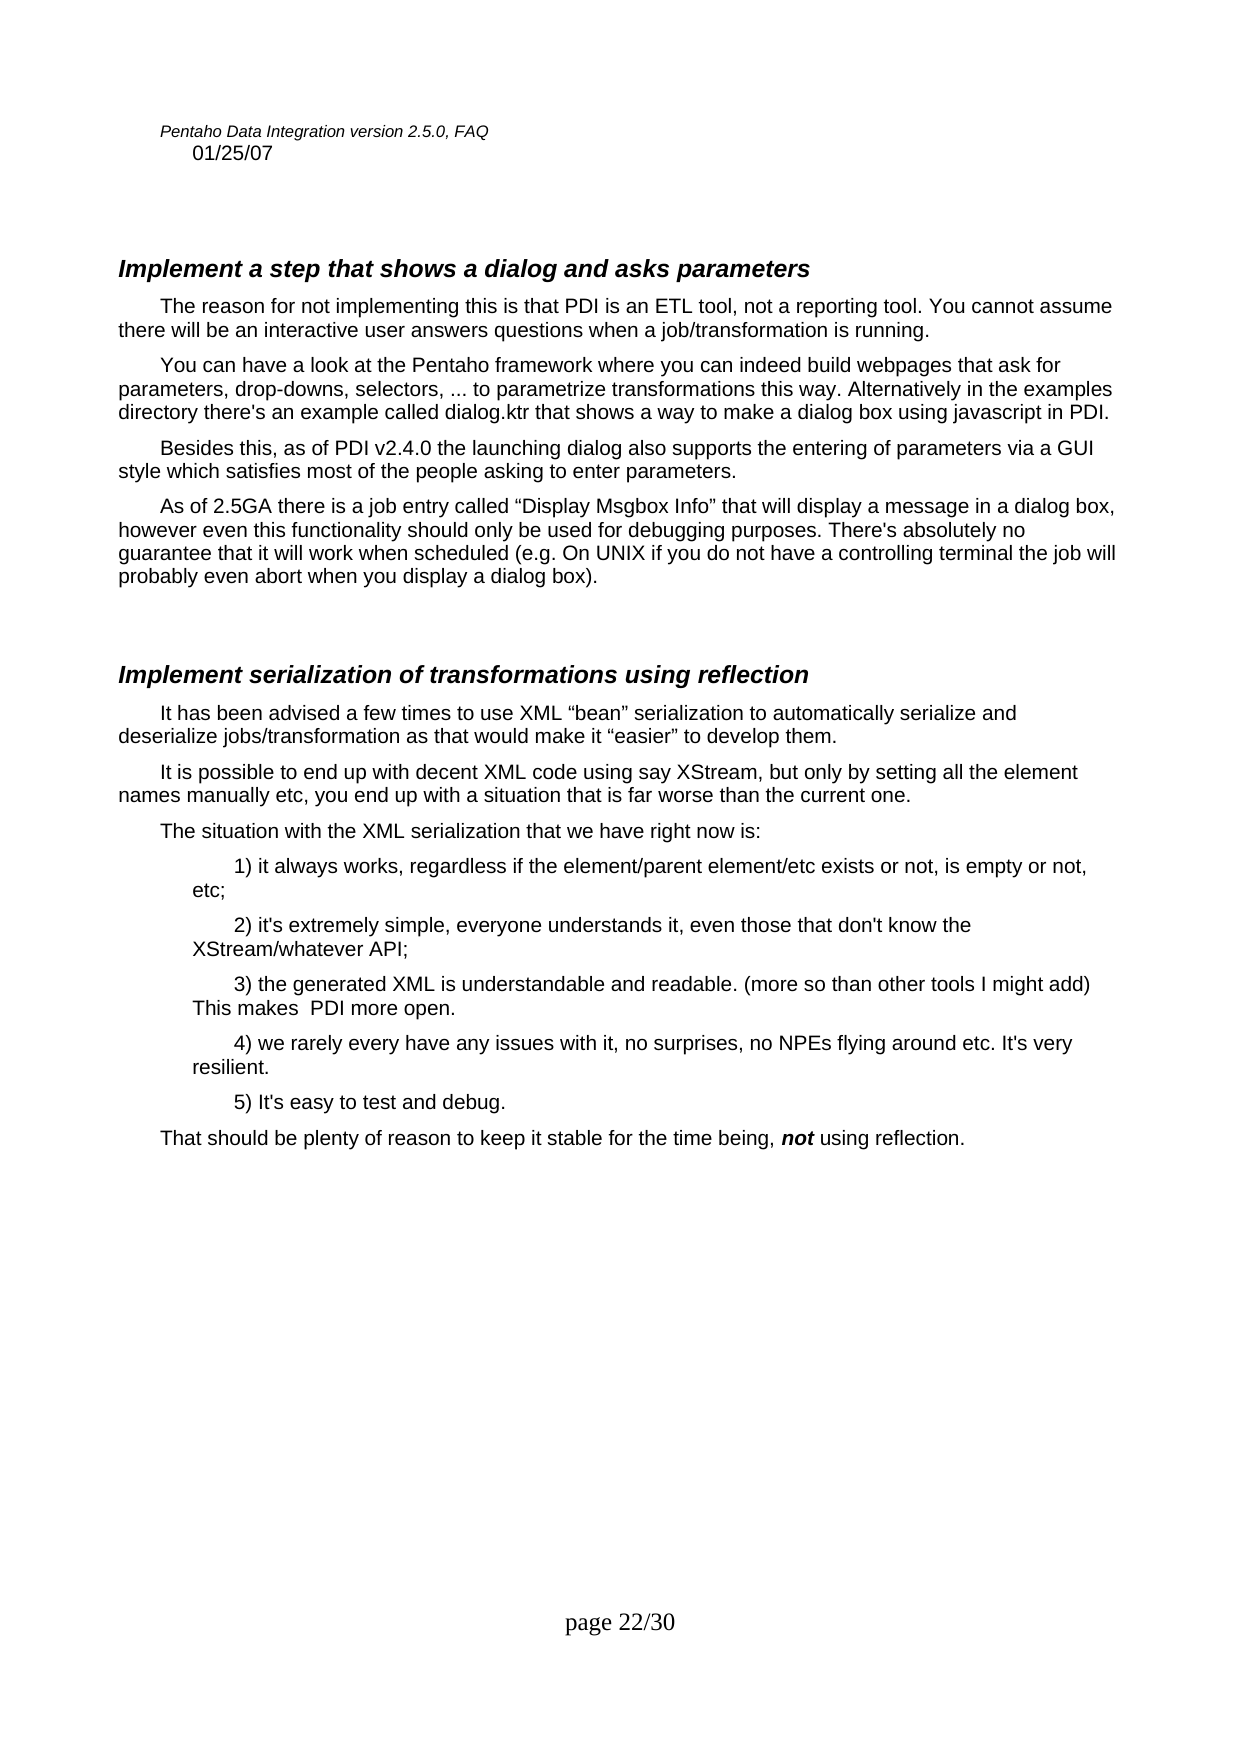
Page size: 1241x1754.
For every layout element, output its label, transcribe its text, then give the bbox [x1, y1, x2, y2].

subtitle Implement a step that shows a dialog and asks parameters [118, 255, 1122, 282]
text 5) It's easy to test and debug. [192, 1091, 1122, 1114]
text 3) the generated XML is understandable and readable. (more so than other tools I might add) This makes PDI more open. [192, 973, 1122, 1019]
text That should be plenty of reason to keep it stable for the time being, not using reflection. [118, 1127, 1122, 1150]
text The situation with the XML serialization that we have right now is: [118, 819, 1122, 843]
text Besides this, as of PDI v2.4.0 the launching dialog also supports the entering of parameters via a GUI style which satisfies most of the people asking to enter parameters. [118, 436, 1122, 483]
text As of 2.5GA there is a job entry called “Display Msgbox Info” that will display a message in a dialog box, however even this functionality should only be used for debugging purposes. There's absolutely no guarantee that it will work when scheduled (e.g. On UNIX if you do not have a controlling terminal the job will probably even abort when you display a dialog box). [118, 495, 1122, 588]
text 1) it always works, regardless if the element/parent element/etc exists or not, is empty or not, etc; [192, 855, 1122, 902]
text It is possible to end up with decent XML code using say XStream, but only by setting all the element names manually etc, you end up with a situation that is far worse than the current one. [118, 760, 1122, 807]
text The reason for not implementing this is that PDI is an ETL tool, not a reporting tool. You cannot assume there will be an interactive user answers questions when a job/transformation is running. [118, 295, 1122, 341]
text 2) it's extremely simple, everyone understands it, even those that don't know the XStream/whatever API; [192, 914, 1122, 961]
subtitle Implement serialization of transformations using reflection [118, 661, 1122, 689]
text It has been advised a few times to use XML “bean” serialization to automatically serialize and deserialize jobs/transformation as that would make it “easier” to develop them. [118, 701, 1122, 748]
text 4) we rarely every have any issues with it, no surprises, no NPEs flying around etc. It's very resilient. [192, 1032, 1122, 1078]
text You can have a look at the Pentaho framework where you can indeed build webpages that ask for parameters, drop-downs, selectors, ... to parametrize transformations this way. Alternatively in the examples directory there's an example called dialog.ktr that shows a way to make a dialog box using javascript in PDI. [118, 354, 1122, 424]
